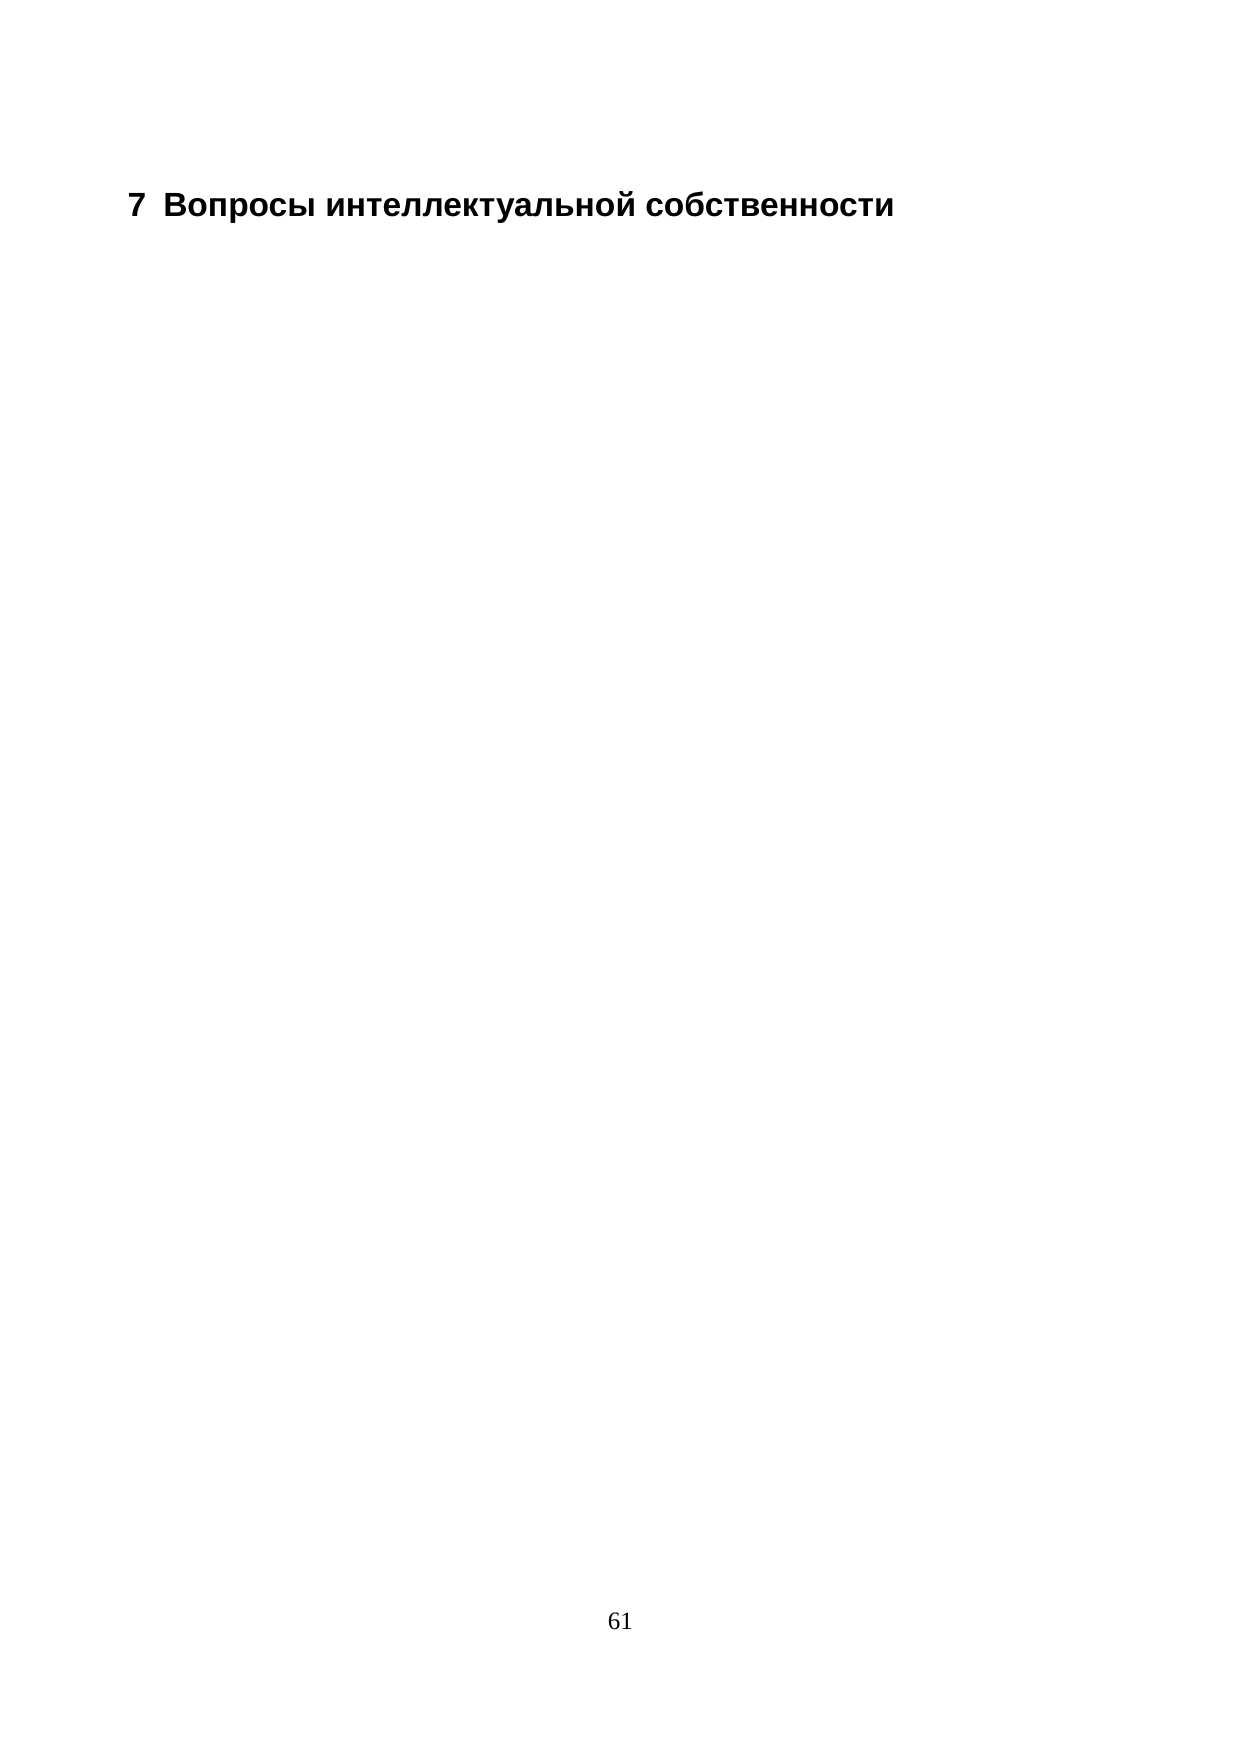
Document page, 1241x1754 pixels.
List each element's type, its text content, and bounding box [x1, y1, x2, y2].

subtitle Вопросы интеллектуальной собственности [118, 184, 1122, 223]
